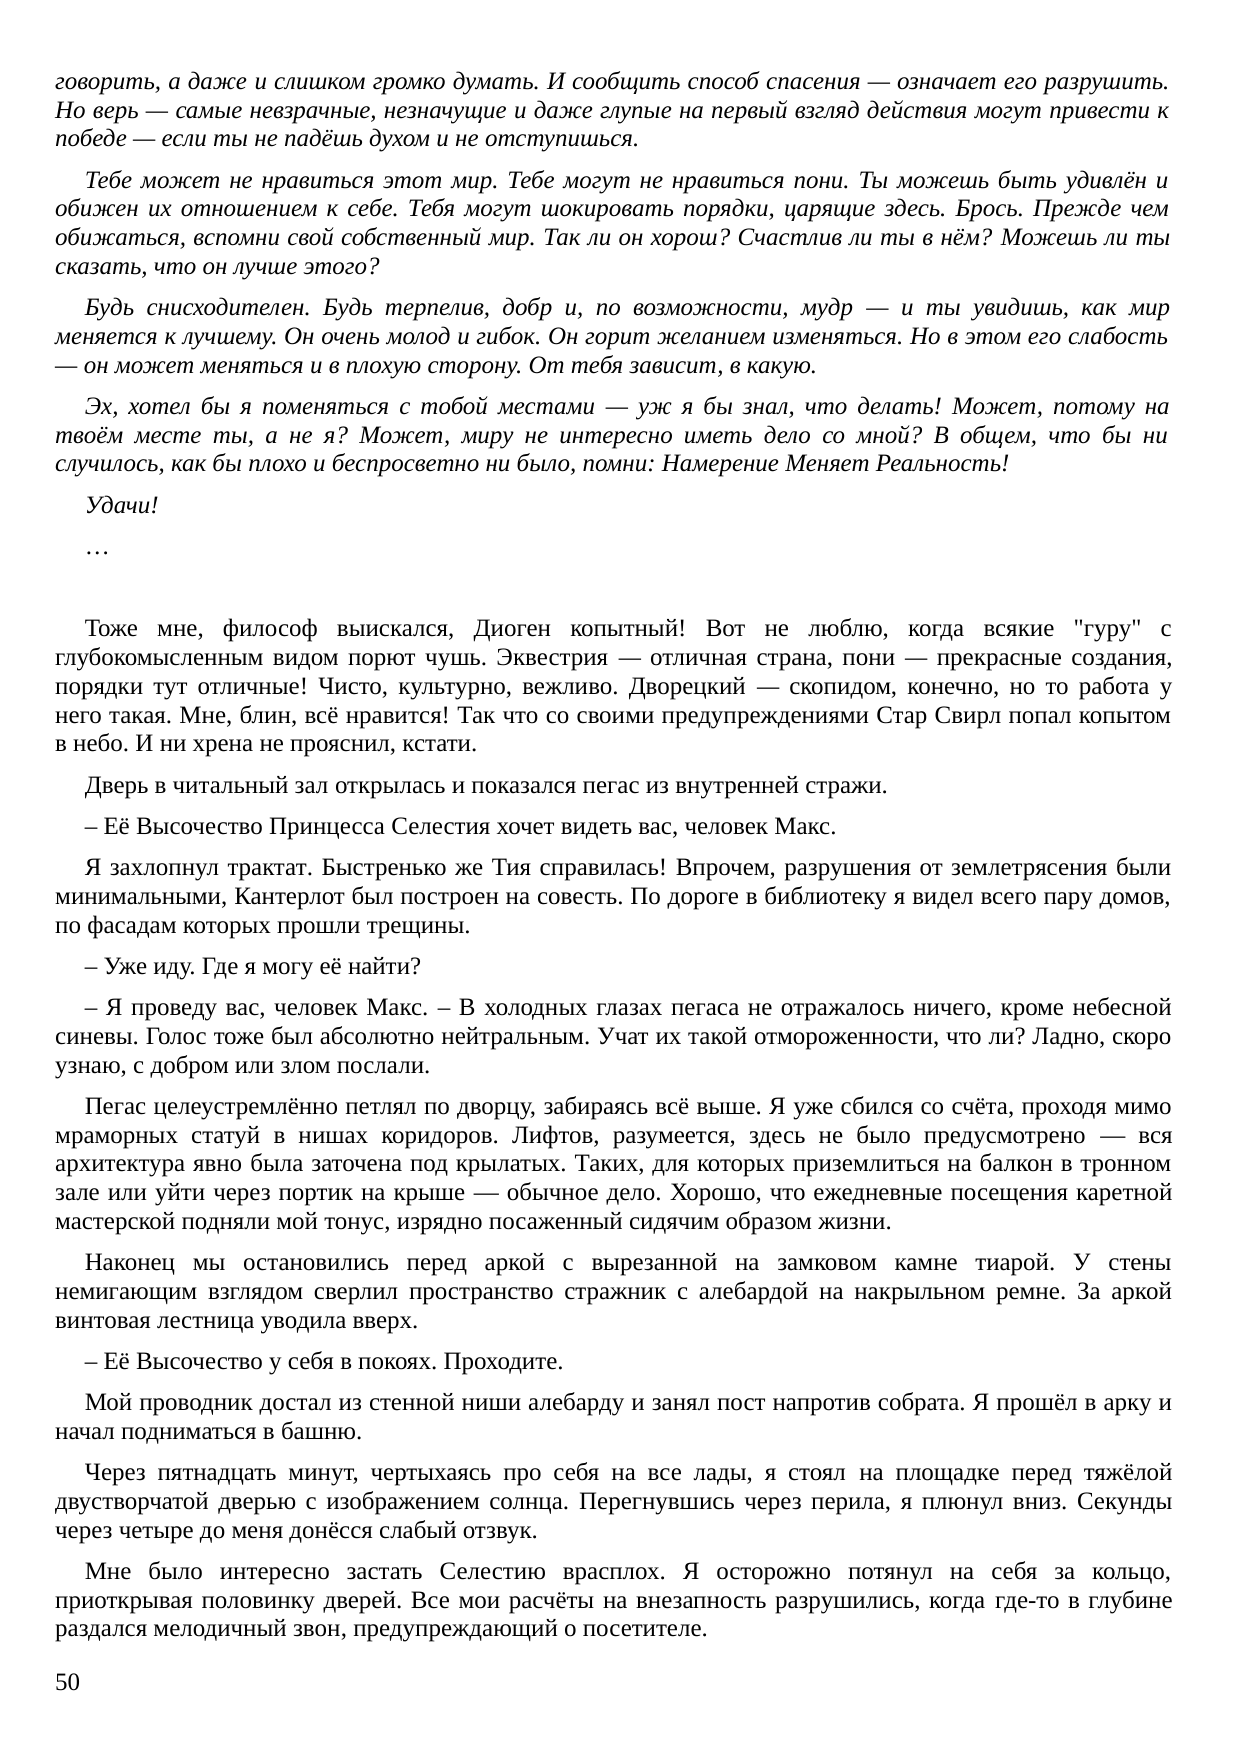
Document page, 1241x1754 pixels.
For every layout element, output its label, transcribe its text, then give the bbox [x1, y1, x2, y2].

text Удачи! [55, 490, 1173, 518]
text Наконец мы остановились перед аркой с вырезанной на замковом камне тиарой. У стены немигающим взглядом сверлил пространство стражник с алебардой на накрыльном ремне. За аркой винтовая лестница уводила вверх. [55, 1247, 1173, 1333]
text Через пятнадцать минут, чертыхаясь про себя на все лады, я стоял на площадке перед тяжёлой двустворчатой дверью с изображением солнца. Перегнувшись через перила, я плюнул вниз. Секунды через четыре до меня донёсся слабый отзвук. [55, 1457, 1173, 1543]
text Мне было интересно застать Селестию врасплох. Я осторожно потянул на себя за кольцо, приоткрывая половинку дверей. Все мои расчёты на внезапность разрушились, когда где-то в глубине раздался мелодичный звон, предупреждающий о посетителе. [55, 1556, 1173, 1642]
text Я захлопнул трактат. Быстренько же Тия справилась! Впрочем, разрушения от землетрясения были минимальными, Кантерлот был построен на совесть. По дороге в библиотеку я видел всего пару домов, по фасадам которых прошли трещины. [55, 852, 1173, 938]
text Эх, хотел бы я поменяться с тобой местами — уж я бы знал, что делать! Может, потому на твоём месте ты, а не я? Может, миру не интересно иметь дело со мной? В общем, что бы ни случилось, как бы плохо и беспросветно ни было, помни: Намерение Меняет Реальность! [55, 391, 1173, 477]
text – Я проведу вас, человек Макс. – В холодных глазах пегаса не отражалось ничего, кроме небесной синевы. Голос тоже был абсолютно нейтральным. Учат их такой отмороженности, что ли? Ладно, скоро узнаю, с добром или злом послали. [55, 992, 1173, 1078]
text – Уже иду. Где я могу её найти? [55, 951, 1173, 980]
text Тебе может не нравиться этот мир. Тебе могут не нравиться пони. Ты можешь быть удивлён и обижен их отношением к себе. Тебя могут шокировать порядки, царящие здесь. Брось. Прежде чем обижаться, вспомни свой собственный мир. Так ли он хорош? Счастлив ли ты в нём? Можешь ли ты сказать, что он лучше этого? [55, 165, 1173, 280]
text Тоже мне, философ выискался, Диоген копытный! Вот не люблю, когда всякие "гуру" с глубокомысленным видом порют чушь. Эквестрия — отличная страна, пони — прекрасные создания, порядки тут отличные! Чисто, культурно, вежливо. Дворецкий — скопидом, конечно, но то работа у него такая. Мне, блин, всё нравится! Так что со своими предупреждениями Стар Свирл попал копытом в небо. И ни хрена не прояснил, кстати. [55, 613, 1173, 757]
text Мой проводник достал из стенной ниши алебарду и занял пост напротив собрата. Я прошёл в арку и начал подниматься в башню. [55, 1387, 1173, 1445]
text Дверь в читальный зал открылась и показался пегас из внутренней стражи. [55, 770, 1173, 798]
text говорить, а даже и слишком громко думать. И сообщить способ спасения — означает его разрушить. Но верь — самые невзрачные, незначущие и даже глупые на первый взгляд действия могут привести к победе — если ты не падёшь духом и не отступишься. [55, 66, 1173, 152]
text … [55, 531, 1173, 560]
text – Её Высочество Принцесса Селестия хочет видеть вас, человек Макс. [55, 811, 1173, 840]
text – Её Высочество у себя в покоях. Проходите. [55, 1346, 1173, 1375]
text Пегас целеустремлённо петлял по дворцу, забираясь всё выше. Я уже сбился со счёта, проходя мимо мраморных статуй в нишах коридоров. Лифтов, разумеется, здесь не было предусмотрено — вся архитектура явно была заточена под крылатых. Таких, для которых приземлиться на балкон в тронном зале или уйти через портик на крыше — обычное дело. Хорошо, что ежедневные посещения каретной мастерской подняли мой тонус, изрядно посаженный сидячим образом жизни. [55, 1091, 1173, 1235]
text Будь снисходителен. Будь терпелив, добр и, по возможности, мудр — и ты увидишь, как мир меняется к лучшему. Он очень молод и гибок. Он горит желанием изменяться. Но в этом его слабость — он может меняться и в плохую сторону. От тебя зависит, в какую. [55, 292, 1173, 378]
